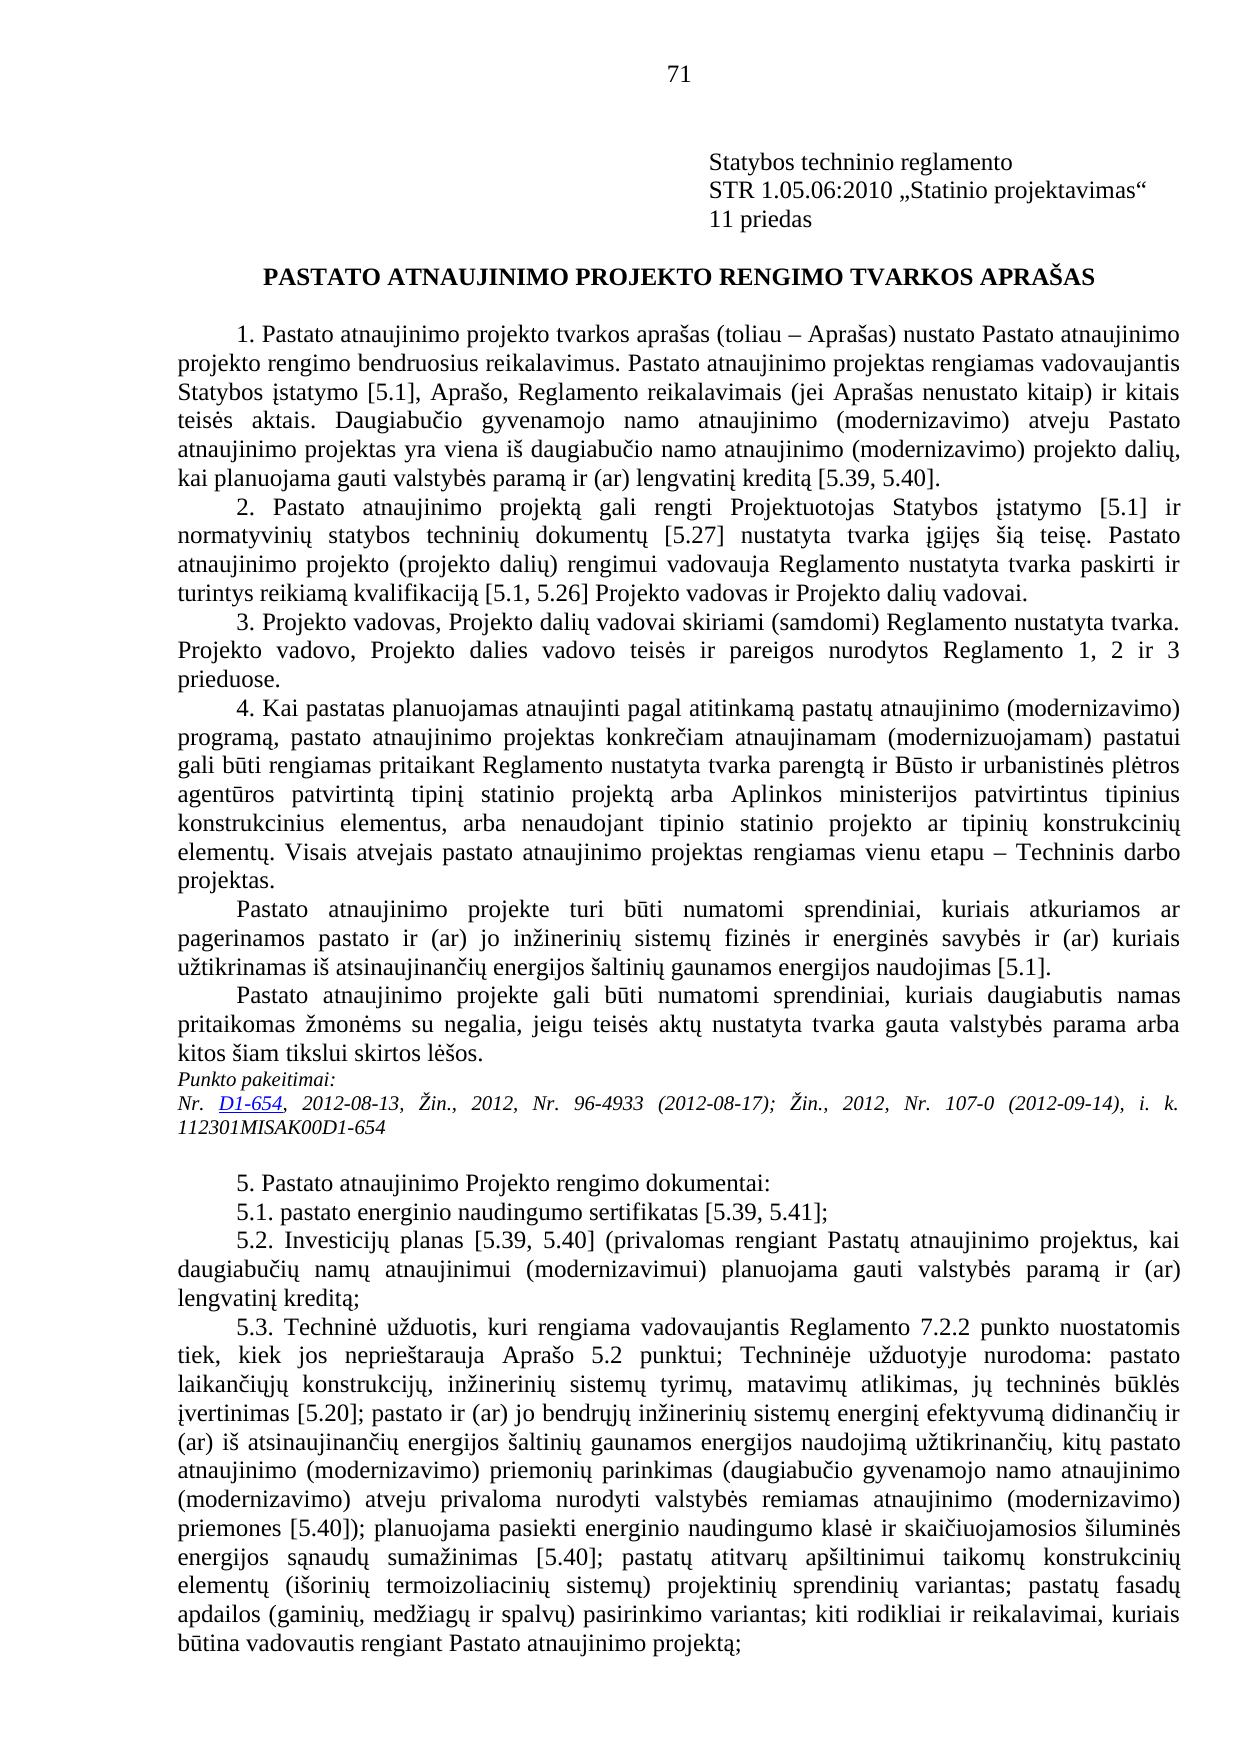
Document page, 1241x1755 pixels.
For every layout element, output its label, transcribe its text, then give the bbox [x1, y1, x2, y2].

text 5.2. Investicijų planas [5.39, 5.40] (privalomas rengiant Pastatų atnaujinimo projektus, kai daugiabučių namų atnaujinimui (modernizavimui) planuojama gauti valstybės paramą ir (ar) lengvatinį kreditą; [177, 1225, 1181, 1312]
text Nr. D1-654, 2012-08-13, Žin., 2012, Nr. 96-4933 (2012-08-17); Žin., 2012, Nr. 107-0 (2012-09-14), i. k. 112301MISAK00D1-654 [177, 1091, 1181, 1139]
text 1. Pastato atnaujinimo projekto tvarkos aprašas (toliau – Aprašas) nustato Pastato atnaujinimo projekto rengimo bendruosius reikalavimus. Pastato atnaujinimo projektas rengiamas vadovaujantis Statybos įstatymo [5.1], Aprašo, Reglamento reikalavimais (jei Aprašas nenustato kitaip) ir kitais teisės aktais. Daugiabučio gyvenamojo namo atnaujinimo (modernizavimo) atveju Pastato atnaujinimo projektas yra viena iš daugiabučio namo atnaujinimo (modernizavimo) projekto dalių, kai planuojama gauti valstybės paramą ir (ar) lengvatinį kreditą [5.39, 5.40]. [177, 319, 1181, 492]
text 5.1. pastato energinio naudingumo sertifikatas [5.39, 5.41]; [177, 1197, 1181, 1225]
text 5. Pastato atnaujinimo Projekto rengimo dokumentai: [177, 1168, 1181, 1197]
text 3. Projekto vadovas, Projekto dalių vadovai skiriami (samdomi) Reglamento nustatyta tvarka. Projekto vadovo, Projekto dalies vadovo teisės ir pareigos nurodytos Reglamento 1, 2 ir 3 prieduose. [177, 607, 1181, 693]
text 11 priedas [177, 204, 1181, 233]
text 5.3. Techninė užduotis, kuri rengiama vadovaujantis Reglamento 7.2.2 punkto nuostatomis tiek, kiek jos neprieštarauja Aprašo 5.2 punktui; Techninėje užduotyje nurodoma: pastato laikančiųjų konstrukcijų, inžinerinių sistemų tyrimų, matavimų atlikimas, jų techninės būklės įvertinimas [5.20]; pastato ir (ar) jo bendrųjų inžinerinių sistemų energinį efektyvumą didinančių ir (ar) iš atsinaujinančių energijos šaltinių gaunamos energijos naudojimą užtikrinančių, kitų pastato atnaujinimo (modernizavimo) priemonių parinkimas (daugiabučio gyvenamojo namo atnaujinimo (modernizavimo) atveju privaloma nurodyti valstybės remiamas atnaujinimo (modernizavimo) priemones [5.40]); planuojama pasiekti energinio naudingumo klasė ir skaičiuojamosios šiluminės energijos sąnaudų sumažinimas [5.40]; pastatų atitvarų apšiltinimui taikomų konstrukcinių elementų (išorinių termoizoliacinių sistemų) projektinių sprendinių variantas; pastatų fasadų apdailos (gaminių, medžiagų ir spalvų) pasirinkimo variantas; kiti rodikliai ir reikalavimai, kuriais būtina vadovautis rengiant Pastato atnaujinimo projektą; [177, 1312, 1181, 1657]
text PASTATO ATNAUJINIMO PROJEKTO RENGIMO TVARKOS APRAŠAS [177, 262, 1181, 291]
text 4. Kai pastatas planuojamas atnaujinti pagal atitinkamą pastatų atnaujinimo (modernizavimo) programą, pastato atnaujinimo projektas konkrečiam atnaujinamam (modernizuojamam) pastatui gali būti rengiamas pritaikant Reglamento nustatyta tvarka parengtą ir Būsto ir urbanistinės plėtros agentūros patvirtintą tipinį statinio projektą arba Aplinkos ministerijos patvirtintus tipinius konstrukcinius elementus, arba nenaudojant tipinio statinio projekto ar tipinių konstrukcinių elementų. Visais atvejais pastato atnaujinimo projektas rengiamas vienu etapu – Techninis darbo projektas. [177, 693, 1181, 894]
text Pastato atnaujinimo projekte turi būti numatomi sprendiniai, kuriais atkuriamos ar pagerinamos pastato ir (ar) jo inžinerinių sistemų fizinės ir energinės savybės ir (ar) kuriais užtikrinamas iš atsinaujinančių energijos šaltinių gaunamos energijos naudojimas [5.1]. [177, 894, 1181, 981]
text 2. Pastato atnaujinimo projektą gali rengti Projektuotojas Statybos įstatymo [5.1] ir normatyvinių statybos techninių dokumentų [5.27] nustatyta tvarka įgijęs šią teisę. Pastato atnaujinimo projekto (projekto dalių) rengimui vadovauja Reglamento nustatyta tvarka paskirti ir turintys reikiamą kvalifikaciją [5.1, 5.26] Projekto vadovas ir Projekto dalių vadovai. [177, 492, 1181, 607]
text Pastato atnaujinimo projekte gali būti numatomi sprendiniai, kuriais daugiabutis namas pritaikomas žmonėms su negalia, jeigu teisės aktų nustatyta tvarka gauta valstybės parama arba kitos šiam tikslui skirtos lėšos. [177, 981, 1181, 1067]
text Statybos techninio reglamento [177, 147, 1181, 176]
text Punkto pakeitimai: [177, 1067, 1181, 1091]
text STR 1.05.06:2010 „Statinio projektavimas“ [177, 176, 1181, 204]
